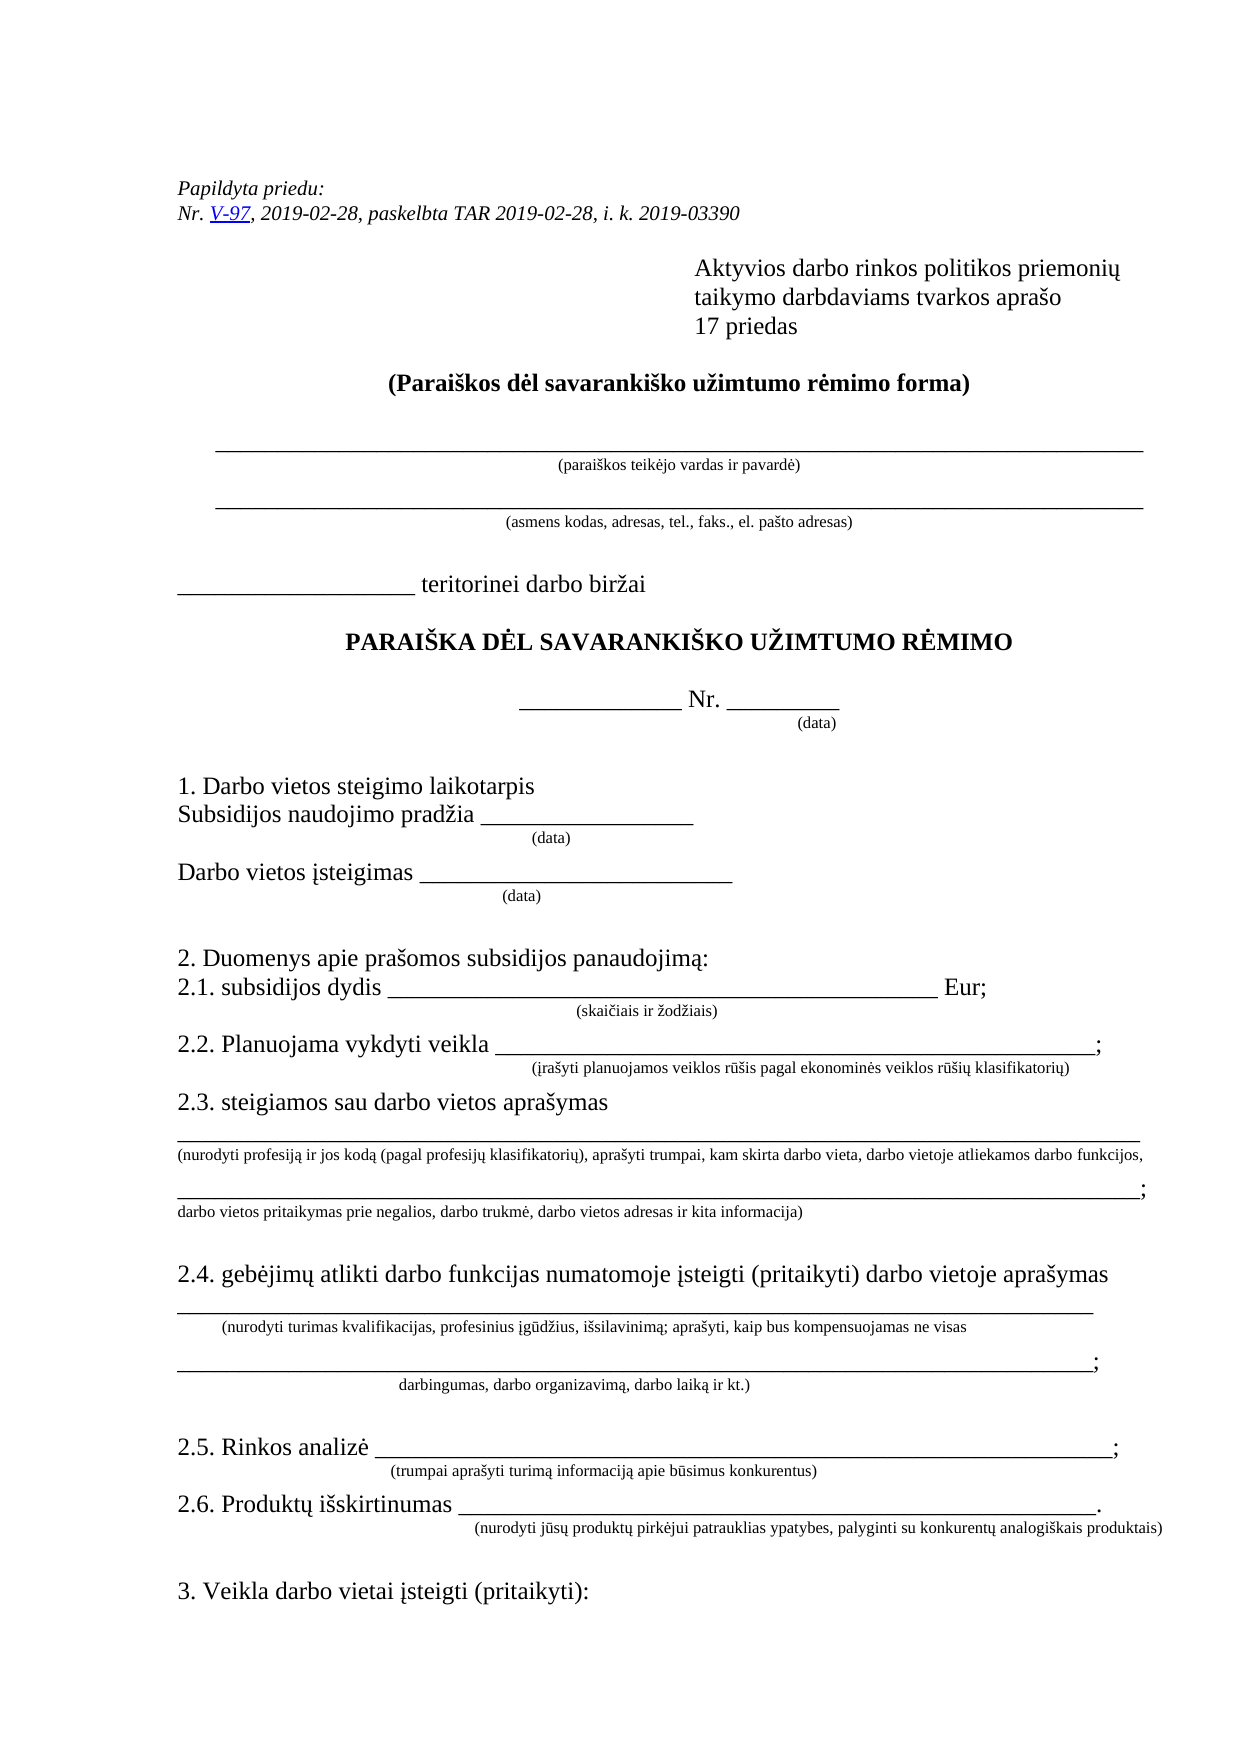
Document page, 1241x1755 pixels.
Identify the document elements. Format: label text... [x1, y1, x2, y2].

text Papildyta priedu: [177, 176, 1181, 200]
text ___________________ teritorinei darbo biržai [177, 569, 1181, 598]
text Aktyvios darbo rinkos politikos priemonių [694, 253, 1181, 282]
text (asmens kodas, adresas, tel., faks., el. pašto adresas) [177, 512, 1181, 541]
text 2.5. Rinkos analizė ___________________________________________________________; [177, 1432, 1181, 1461]
text (nurodyti profesiją ir jos kodą (pagal profesijų klasifikatorių), aprašyti trumpai, kam skirta darbo vieta, darbo vietoje atliekamos darbo funkcijos, [177, 1144, 1181, 1173]
text Subsidijos naudojimo pradžia _________________ [177, 799, 1181, 828]
text 2. Duomenys apie prašomos subsidijos panaudojimą: [177, 943, 1181, 972]
text 2.2. Planuojama vykdyti veikla ________________________________________________; [177, 1029, 1181, 1058]
text _____________________________________________________________________________ [177, 1116, 1181, 1144]
text darbingumas, darbo organizavimą, darbo laiką ir kt.) [177, 1374, 1181, 1403]
text ; [177, 1346, 1181, 1374]
text (paraiškos teikėjo vardas ir pavardė) [177, 454, 1181, 483]
text (nurodyti jūsų produktų pirkėjui patrauklias ypatybes, palyginti su konkurentų analogiškais produktais) [177, 1518, 1181, 1547]
text 2.3. steigiamos sau darbo vietos aprašymas [177, 1087, 1181, 1116]
text taikymo darbdaviams tvarkos aprašo [694, 282, 1181, 311]
text (įrašyti planuojamos veiklos rūšis pagal ekonominės veiklos rūšių klasifikatorių) [177, 1058, 1181, 1087]
text Paraiška DĖL savarankiškO užimtumO rĖMIMO [177, 627, 1181, 656]
text darbo vietos pritaikymas prie negalios, darbo trukmė, darbo vietos adresas ir kita informacija) [177, 1202, 1181, 1231]
text (skaičiais ir žodžiais) [177, 1001, 1181, 1029]
subtitle (Paraiškos dėl savarankiško užimtumo rėmimo forma) [177, 368, 1181, 397]
text 2.6. Produktų išskirtinumas ___________________________________________________. [177, 1489, 1181, 1518]
text 2.1. subsidijos dydis ____________________________________________ Eur; [177, 972, 1181, 1001]
text (trumpai aprašyti turimą informaciją apie būsimus konkurentus) [177, 1461, 1181, 1489]
text (nurodyti turimas kvalifikacijas, profesinius įgūdžius, išsilavinimą; aprašyti, kaip bus kompensuojamas ne visas [177, 1317, 1181, 1346]
text 3. Veikla darbo vietai įsteigti (pritaikyti): [177, 1576, 1181, 1604]
subtitle 1. Darbo vietos steigimo laikotarpis [177, 771, 1181, 799]
text (data) [177, 886, 1181, 914]
text (data) [177, 713, 1181, 742]
text (data) [177, 828, 1181, 857]
subtitle Darbo vietos įsteigimas _________________________ [177, 857, 1181, 886]
text 17 priedas [694, 311, 1181, 339]
text 2.4. gebėjimų atlikti darbo funkcijas numatomoje įsteigti (pritaikyti) darbo vietoje aprašymas [177, 1259, 1181, 1288]
text Nr. V-97, 2019-02-28, paskelbta TAR 2019-02-28, i. k. 2019-03390 [177, 200, 1181, 224]
text _____________________________________________________________________________; [177, 1173, 1181, 1202]
text _____________ Nr. _________ [177, 684, 1181, 713]
